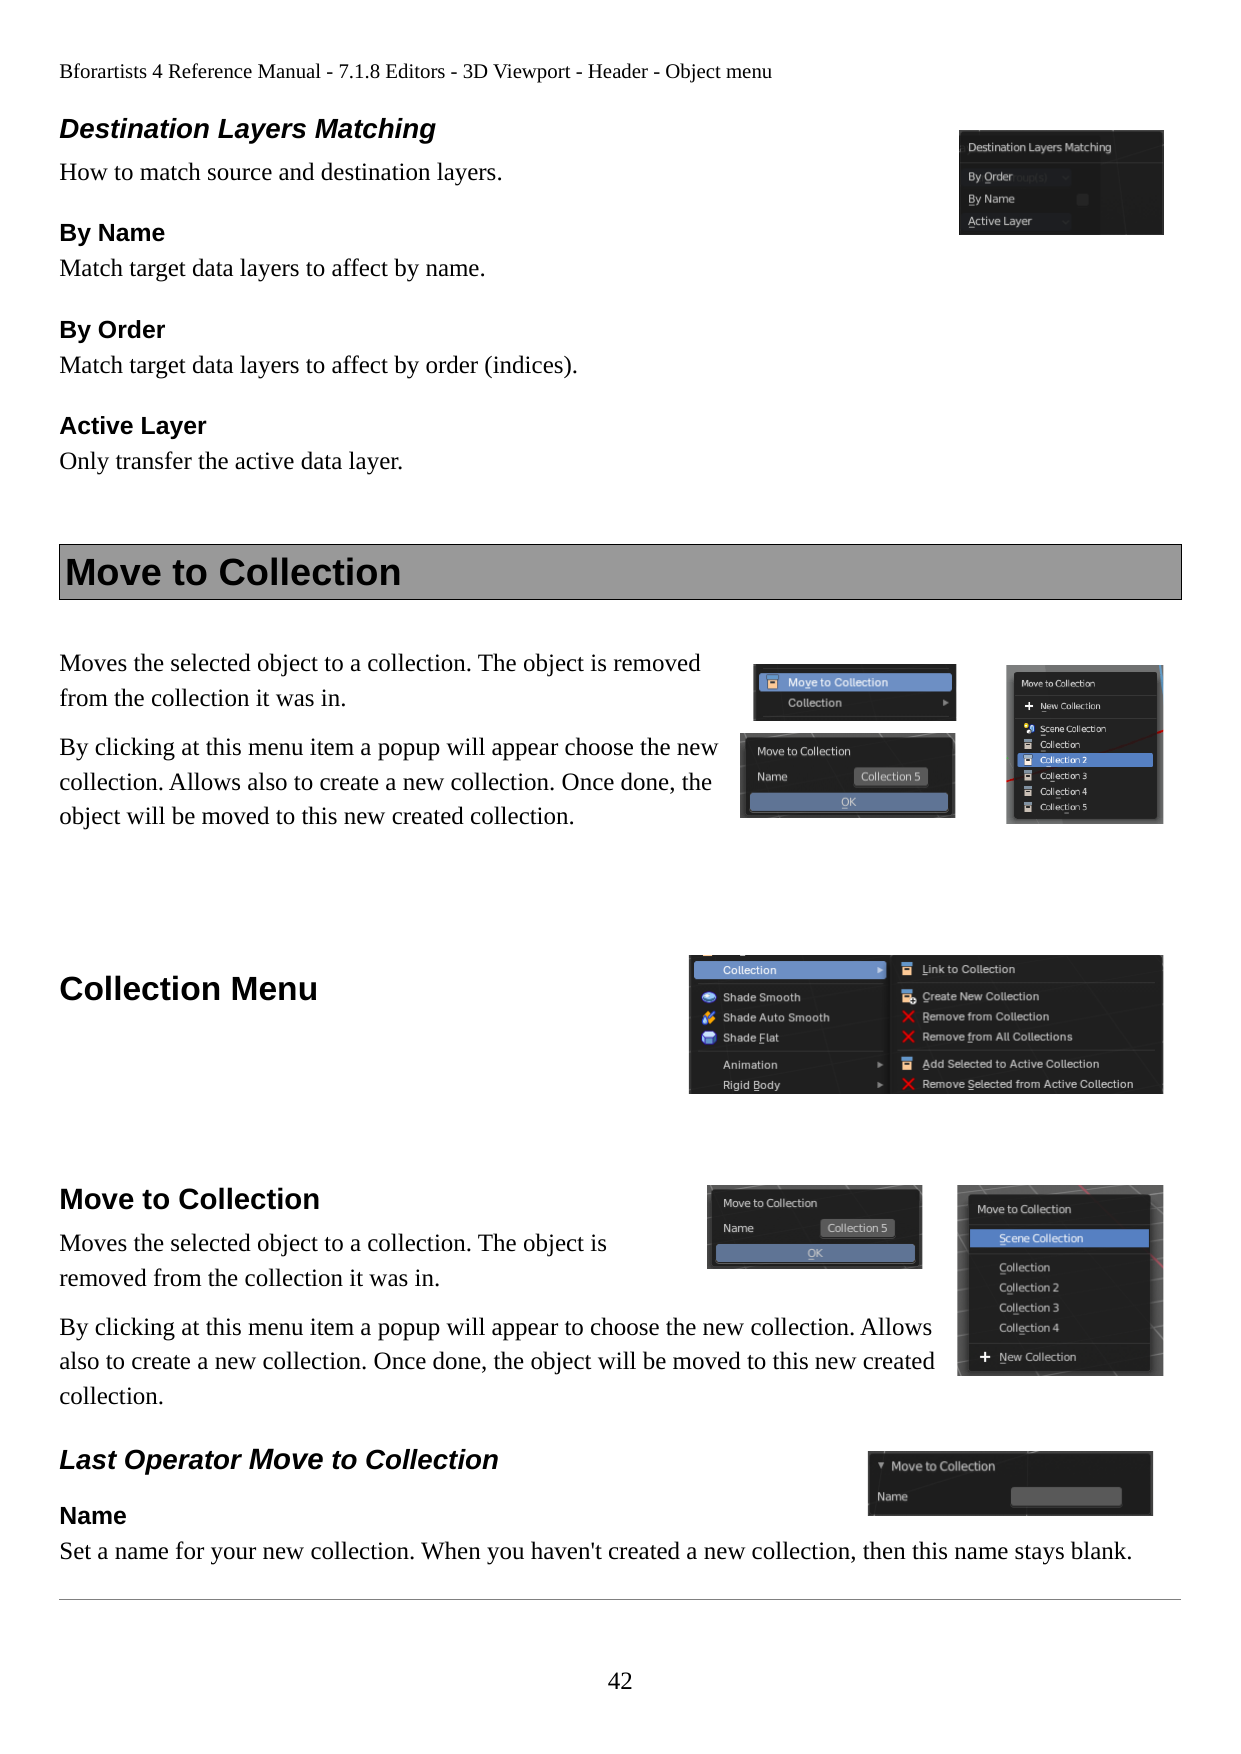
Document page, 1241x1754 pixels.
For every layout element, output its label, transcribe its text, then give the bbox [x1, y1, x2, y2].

picture [867, 1451, 1154, 1516]
subtitle Collection Menu [59, 969, 688, 1008]
text By clicking at this menu item a popup will appear to choose the new collection. Allows also to create a new collection. Once done, the object will be moved to this new created collection. [59, 1312, 1181, 1409]
text By clicking at this menu item a popup will appear choose the new collection. Allows also to create a new collection. Once done, the object will be moved to this new created collection. [59, 732, 1181, 830]
subtitle Last Operator Move to Collection [59, 1442, 1181, 1476]
text How to match source and destination layers. [59, 157, 959, 186]
picture [753, 664, 957, 721]
subtitle Destination Layers Matching [59, 113, 1181, 144]
text Only transfer the active data layer. [59, 446, 1181, 475]
picture [740, 733, 956, 818]
table_header Move to Collection [60, 545, 1181, 599]
subtitle [1164, 969, 1181, 1008]
subtitle By Name [59, 218, 1181, 247]
subtitle Name [59, 1501, 1181, 1529]
picture [707, 1185, 923, 1269]
text Moves the selected object to a collection. The object is removed from the collection it was in. [59, 648, 1181, 712]
text Set a name for your new collection. When you haven't created a new collection, then this name stays blank. [59, 1536, 1181, 1564]
subtitle By Order [59, 315, 1181, 343]
subtitle Move to Collection [59, 1182, 1181, 1216]
picture [1006, 665, 1164, 824]
text Match target data layers to affect by order (indices). [59, 350, 1181, 378]
picture [688, 955, 1164, 1094]
text Moves the selected object to a collection. The object is removed from the collection it was in. [59, 1228, 957, 1291]
subtitle Active Layer [59, 411, 1181, 440]
text Match target data layers to affect by name. [59, 253, 1181, 282]
picture [957, 1185, 1164, 1376]
picture [959, 130, 1164, 235]
